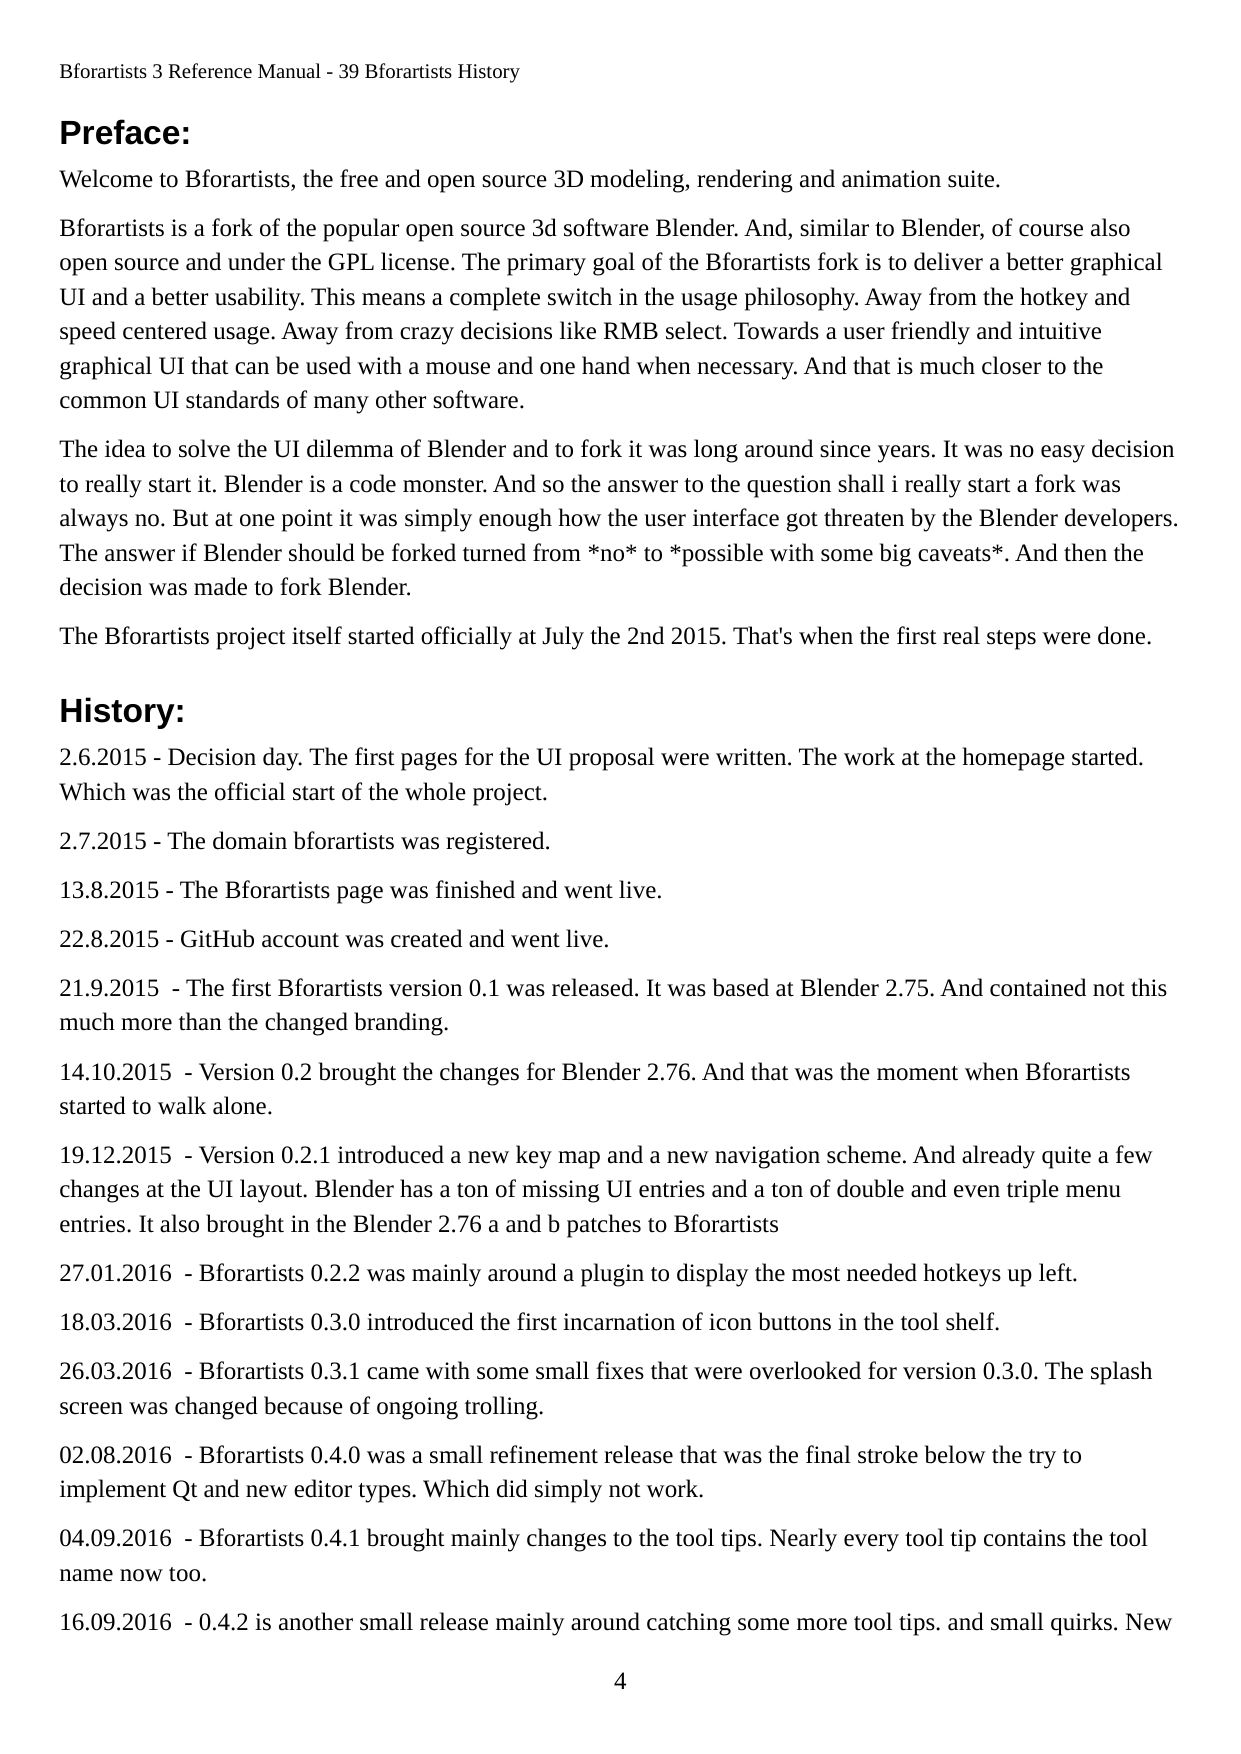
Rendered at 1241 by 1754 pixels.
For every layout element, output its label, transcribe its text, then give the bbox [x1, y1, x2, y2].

text 14.10.2015 - Version 0.2 brought the changes for Blender 2.76. And that was the moment when Bforartists started to walk alone. [59, 1057, 1181, 1120]
text 13.8.2015 - The Bforartists page was finished and went live. [59, 875, 1181, 904]
subtitle History: [59, 691, 1181, 730]
text 18.03.2016 - Bforartists 0.3.0 introduced the first incarnation of icon buttons in the tool shelf. [59, 1307, 1181, 1336]
text 02.08.2016 - Bforartists 0.4.0 was a small refinement release that was the final stroke below the try to implement Qt and new editor types. Which did simply not work. [59, 1440, 1181, 1503]
text 16.09.2016 - 0.4.2 is another small release mainly around catching some more tool tips. and small quirks. New [59, 1607, 1181, 1636]
text 21.9.2015 - The first Bforartists version 0.1 was released. It was based at Blender 2.75. And contained not this much more than the changed branding. [59, 973, 1181, 1036]
text 22.8.2015 - GitHub account was created and went live. [59, 924, 1181, 953]
text 19.12.2015 - Version 0.2.1 introduced a new key map and a new navigation scheme. And already quite a few changes at the UI layout. Blender has a ton of missing UI entries and a ton of double and even triple menu entries. It also brought in the Blender 2.76 a and b patches to Bforartists [59, 1140, 1181, 1238]
text 2.6.2015 - Decision day. The first pages for the UI proposal were written. The work at the homepage started. Which was the official start of the whole project. [59, 742, 1181, 806]
text 2.7.2015 - The domain bforartists was registered. [59, 826, 1181, 854]
subtitle Preface: [59, 113, 1181, 151]
text 26.03.2016 - Bforartists 0.3.1 came with some small fixes that were overlooked for version 0.3.0. The splash screen was changed because of ongoing trolling. [59, 1356, 1181, 1419]
text 04.09.2016 - Bforartists 0.4.1 brought mainly changes to the tool tips. Nearly every tool tip contains the tool name now too. [59, 1523, 1181, 1587]
text The idea to solve the UI dilemma of Blender and to fork it was long around since years. It was no easy decision to really start it. Blender is a code monster. And so the answer to the question shall i really start a fork was always no. But at one point it was simply enough how the user interface got threaten by the Blender developers. The answer if Blender should be forked turned from *no* to *possible with some big caveats*. And then the decision was made to fork Blender. [59, 434, 1181, 601]
text The Bforartists project itself started officially at July the 2nd 2015. That's when the first real steps were done. [59, 621, 1181, 650]
text Bforartists is a fork of the popular open source 3d software Blender. And, similar to Blender, of course also open source and under the GPL license. The primary goal of the Bforartists fork is to deliver a better graphical UI and a better usability. This means a complete switch in the usage philosophy. Away from the hotkey and speed centered usage. Away from crazy decisions like RMB select. Towards a user friendly and intuitive graphical UI that can be used with a mouse and one hand when necessary. And that is much closer to the common UI standards of many other software. [59, 213, 1181, 414]
text 27.01.2016 - Bforartists 0.2.2 was mainly around a plugin to display the most needed hotkeys up left. [59, 1258, 1181, 1287]
text Welcome to Bforartists, the free and open source 3D modeling, rendering and animation suite. [59, 164, 1181, 192]
